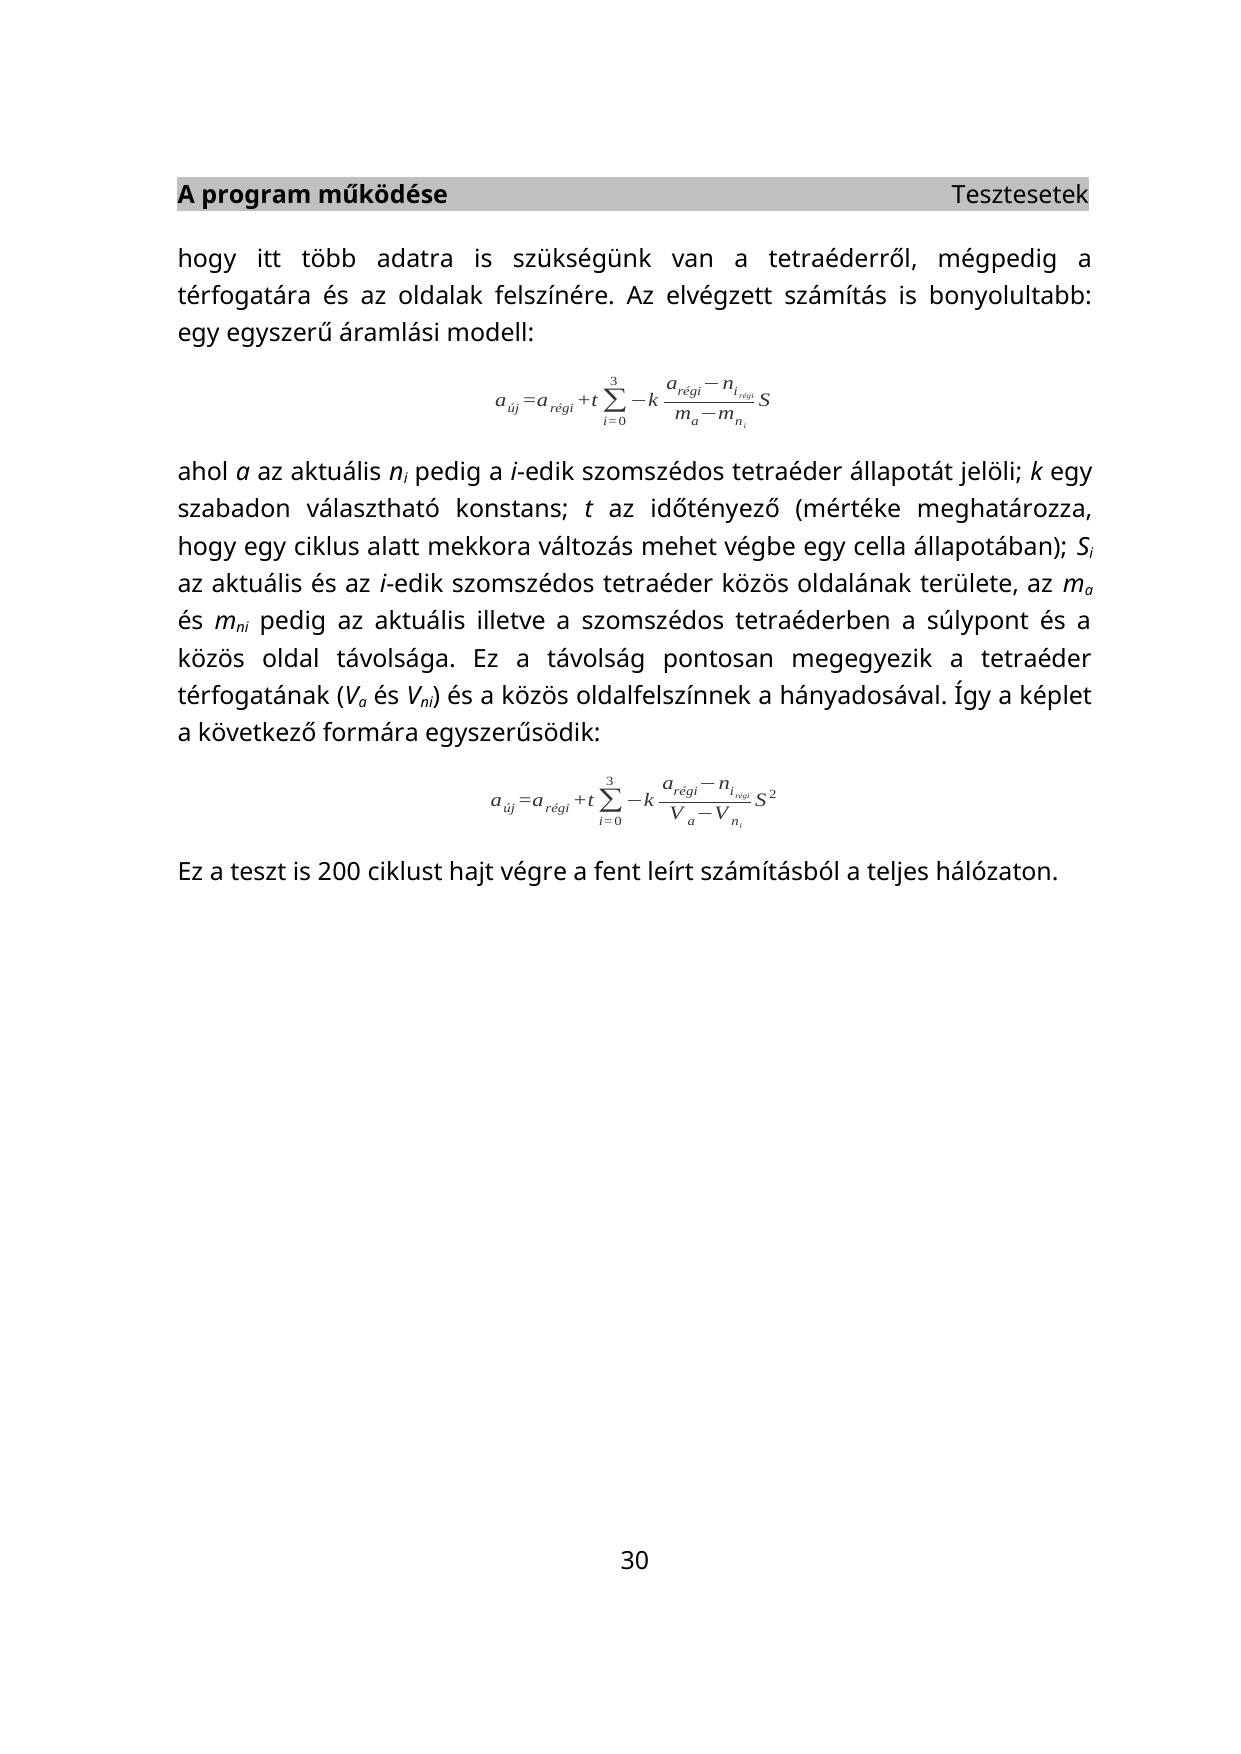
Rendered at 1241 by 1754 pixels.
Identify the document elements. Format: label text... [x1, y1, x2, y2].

text Ez a teszt is 200 ciklust hajt végre a fent leírt számításból a teljes hálózaton. [177, 854, 1093, 888]
text ahol a az aktuális ni pedig a i-edik szomszédos tetraéder állapotát jelöli; k egy szabadon választható konstans; t az időtényező (mértéke meghatározza, hogy egy ciklus alatt mekkora változás mehet végbe egy cella állapotában); Si az aktuális és az i-edik szomszédos tetraéder közös oldalának területe, az ma és mni pedig az aktuális illetve a szomszédos tetraéderben a súlypont és a közös oldal távolsága. Ez a távolság pontosan megegyezik a tetraéder térfogatának (Va és Vni) és a közös oldalfelszínnek a hányadosával. Így a képlet a következő formára egyszerűsödik: [177, 454, 1093, 749]
text hogy itt több adatra is szükségünk van a tetraéderről, mégpedig a térfogatára és az oldalak felszínére. Az elvégzett számítás is bonyolultabb: egy egyszerű áramlási modell: [177, 241, 1093, 349]
